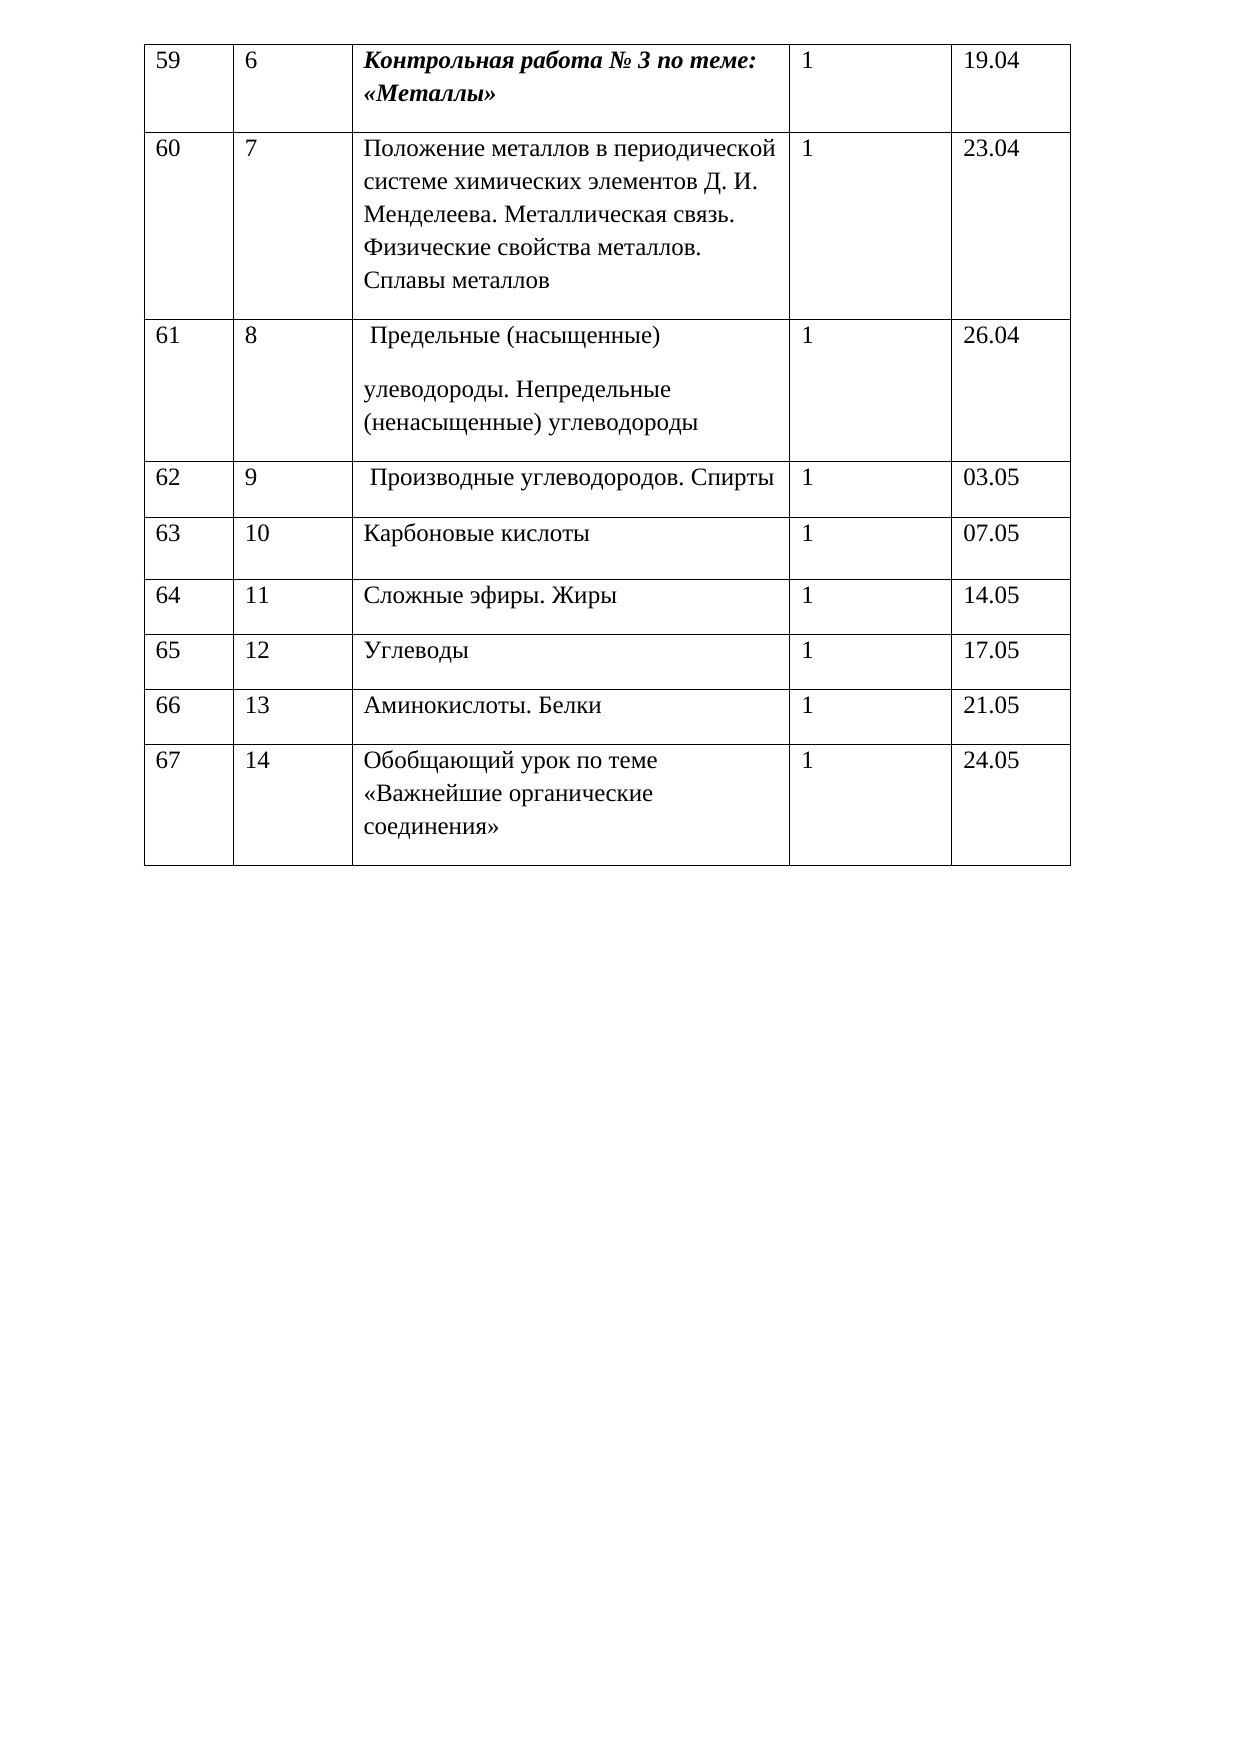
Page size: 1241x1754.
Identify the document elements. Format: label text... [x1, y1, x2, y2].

table_cell 14 [234, 745, 352, 865]
table_cell 1 [790, 320, 951, 461]
table_cell 65 [145, 635, 233, 689]
table_cell Предельные (насыщенные) улеводороды. Непредельные (ненасыщенные) углеводороды [353, 320, 789, 461]
table_cell 12 [234, 635, 352, 689]
table_cell 67 [145, 745, 233, 865]
table_cell [1071, 132, 1075, 319]
table_cell 1 [790, 745, 951, 865]
table_cell 1 [790, 462, 951, 517]
table_cell 26.04 [952, 320, 1070, 461]
table_cell Углеводы [353, 635, 789, 689]
table_cell [1071, 634, 1075, 689]
table_cell Сложные эфиры. Жиры [353, 580, 789, 634]
table_cell 1 [790, 518, 951, 579]
table_cell 1 [790, 580, 951, 634]
table_cell [1071, 689, 1075, 744]
table_cell Карбоновые кислоты [353, 518, 789, 579]
table_cell [1071, 579, 1075, 634]
table_cell 1 [790, 45, 951, 132]
table_cell 11 [234, 580, 352, 634]
table_cell 9 [234, 462, 352, 517]
table_cell 23.04 [952, 133, 1070, 319]
table_cell 17.05 [952, 635, 1070, 689]
table_cell 07.05 [952, 518, 1070, 579]
table_cell 66 [145, 690, 233, 744]
table_cell 14.05 [952, 580, 1070, 634]
table_cell 61 [145, 320, 233, 461]
table_cell Контрольная работа № 3 по теме: «Металлы» [353, 45, 789, 132]
table_cell Производные углеводородов. Спирты [353, 462, 789, 517]
table_cell 64 [145, 580, 233, 634]
table_cell [1071, 517, 1075, 579]
table_cell 21.05 [952, 690, 1070, 744]
table_cell 1 [790, 690, 951, 744]
table_cell 8 [234, 320, 352, 461]
table_cell 24.05 [952, 745, 1070, 865]
table_cell 6 [234, 45, 352, 132]
table_cell 03.05 [952, 462, 1070, 517]
table_cell Обобщающий урок по теме «Важнейшие органические соединения» [353, 745, 789, 865]
table_cell Положение металлов в периодической системе химических элементов Д. И. Менделеева. Металлическая связь. Физические свойства металлов. Сплавы металлов [353, 133, 789, 319]
table_cell 1 [790, 635, 951, 689]
table_cell [1071, 44, 1075, 132]
table_cell 63 [145, 518, 233, 579]
table_cell 59 [145, 45, 233, 132]
table_cell 13 [234, 690, 352, 744]
table_cell [1071, 744, 1075, 865]
table_cell 10 [234, 518, 352, 579]
table_cell [1071, 319, 1075, 461]
table_cell Аминокислоты. Белки [353, 690, 789, 744]
table_cell [1071, 461, 1075, 517]
table_cell 1 [790, 133, 951, 319]
table_cell 19.04 [952, 45, 1070, 132]
table_cell 60 [145, 133, 233, 319]
table_cell 62 [145, 462, 233, 517]
table_cell 7 [234, 133, 352, 319]
